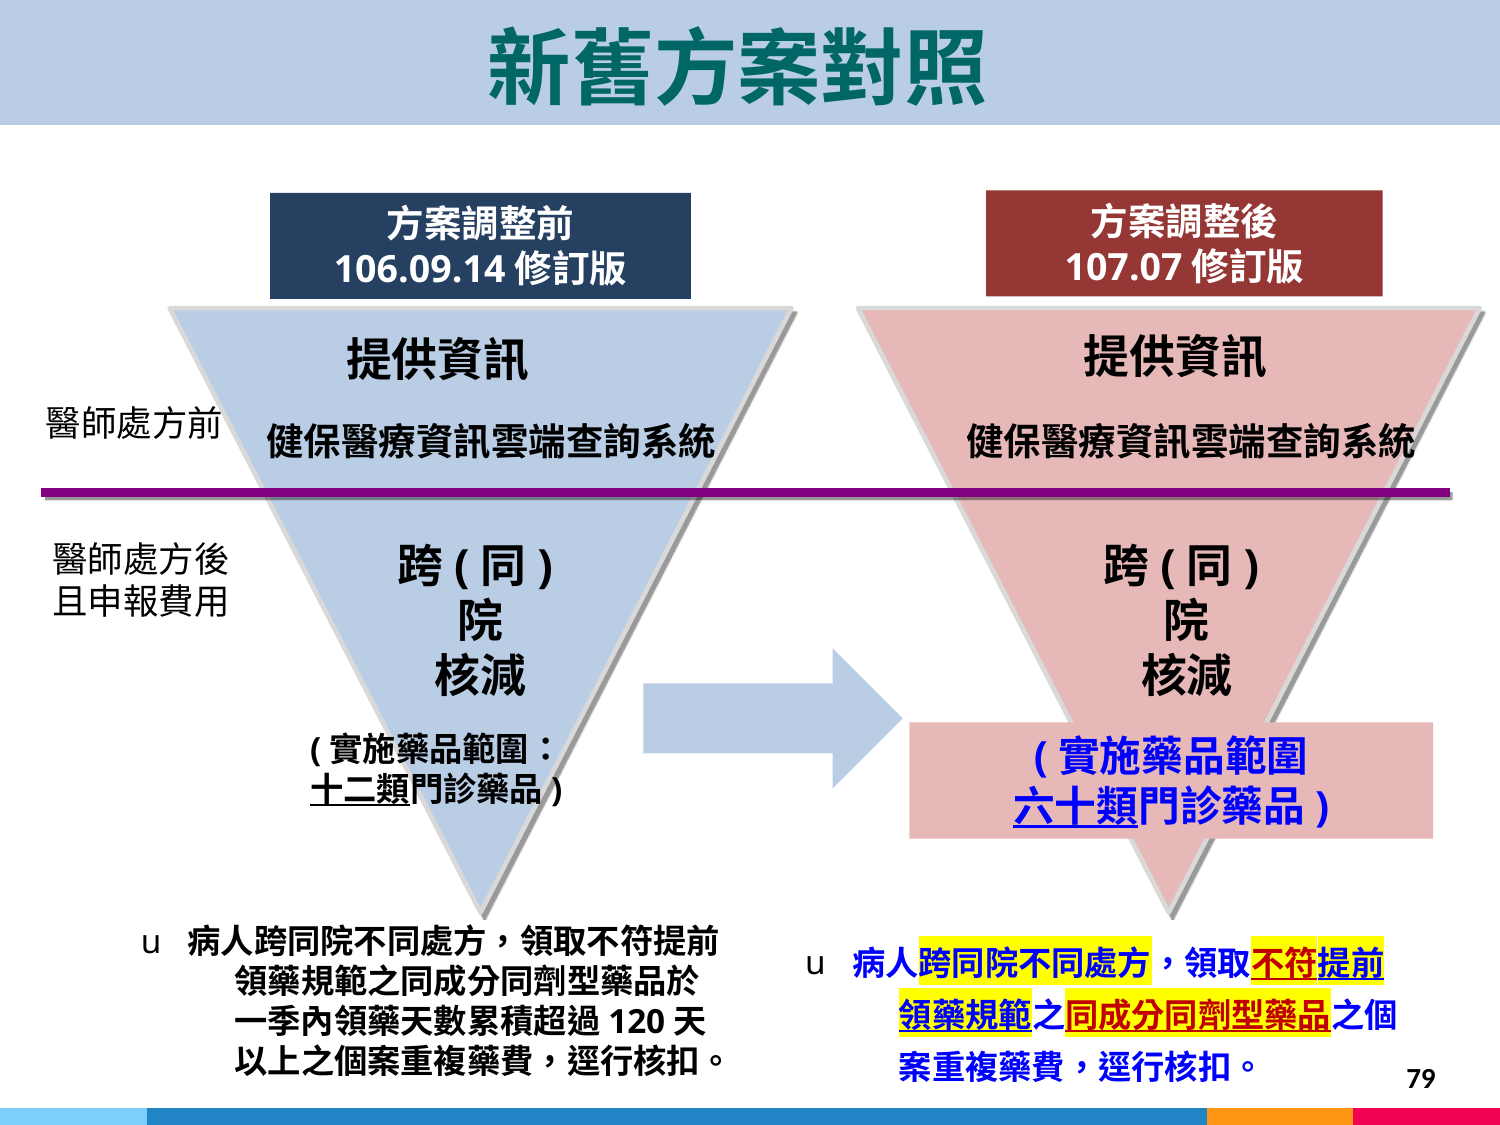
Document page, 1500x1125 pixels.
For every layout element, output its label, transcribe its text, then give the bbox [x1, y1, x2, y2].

text_box [1130, 839, 1207, 913]
text_box 病人跨同院不同處方，領取不符提前領藥規範之同成分同劑型藥品於一季內領藥天數累積超過120天以上之個案重複藥費，逕行核扣。 [125, 912, 748, 1125]
text_box 醫師處方後 且申報費用 [37, 529, 351, 631]
text_box [243, 452, 251, 467]
text_box 方案調整後 107.07修訂版 [986, 190, 1383, 297]
text_box 跨(同)院 核減 [1069, 528, 1305, 709]
text_box [431, 817, 530, 912]
text_box 提供資訊 [1069, 320, 1383, 392]
text_box 方案調整前 106.09.14修訂版 [270, 192, 691, 299]
text_box [41, 308, 1480, 722]
text_box 新舊方案對照 [0, 0, 1488, 131]
text_box (實施藥品範圍 六十類門診藥品) [909, 722, 1434, 839]
text_box 病人跨同院不同處方，領取不符提前領藥規範之同成分同劑型藥品之個案重複藥費，逕行核扣。 [790, 922, 1431, 1096]
text_box [643, 648, 903, 789]
text_box [169, 308, 792, 410]
text_box 醫師處方前 [30, 393, 345, 452]
text_box 提供資訊 [331, 322, 645, 394]
text_box [375, 709, 586, 720]
text_box 健保醫療資訊雲端查詢系統 [251, 410, 751, 472]
text_box (實施藥品範圍： 十二類門診藥品) [295, 720, 621, 817]
text_box [1391, 1043, 1482, 1113]
text_box 跨(同)院 核減 [362, 528, 599, 709]
text_box 健保醫療資訊雲端查詢系統 [951, 410, 1450, 472]
